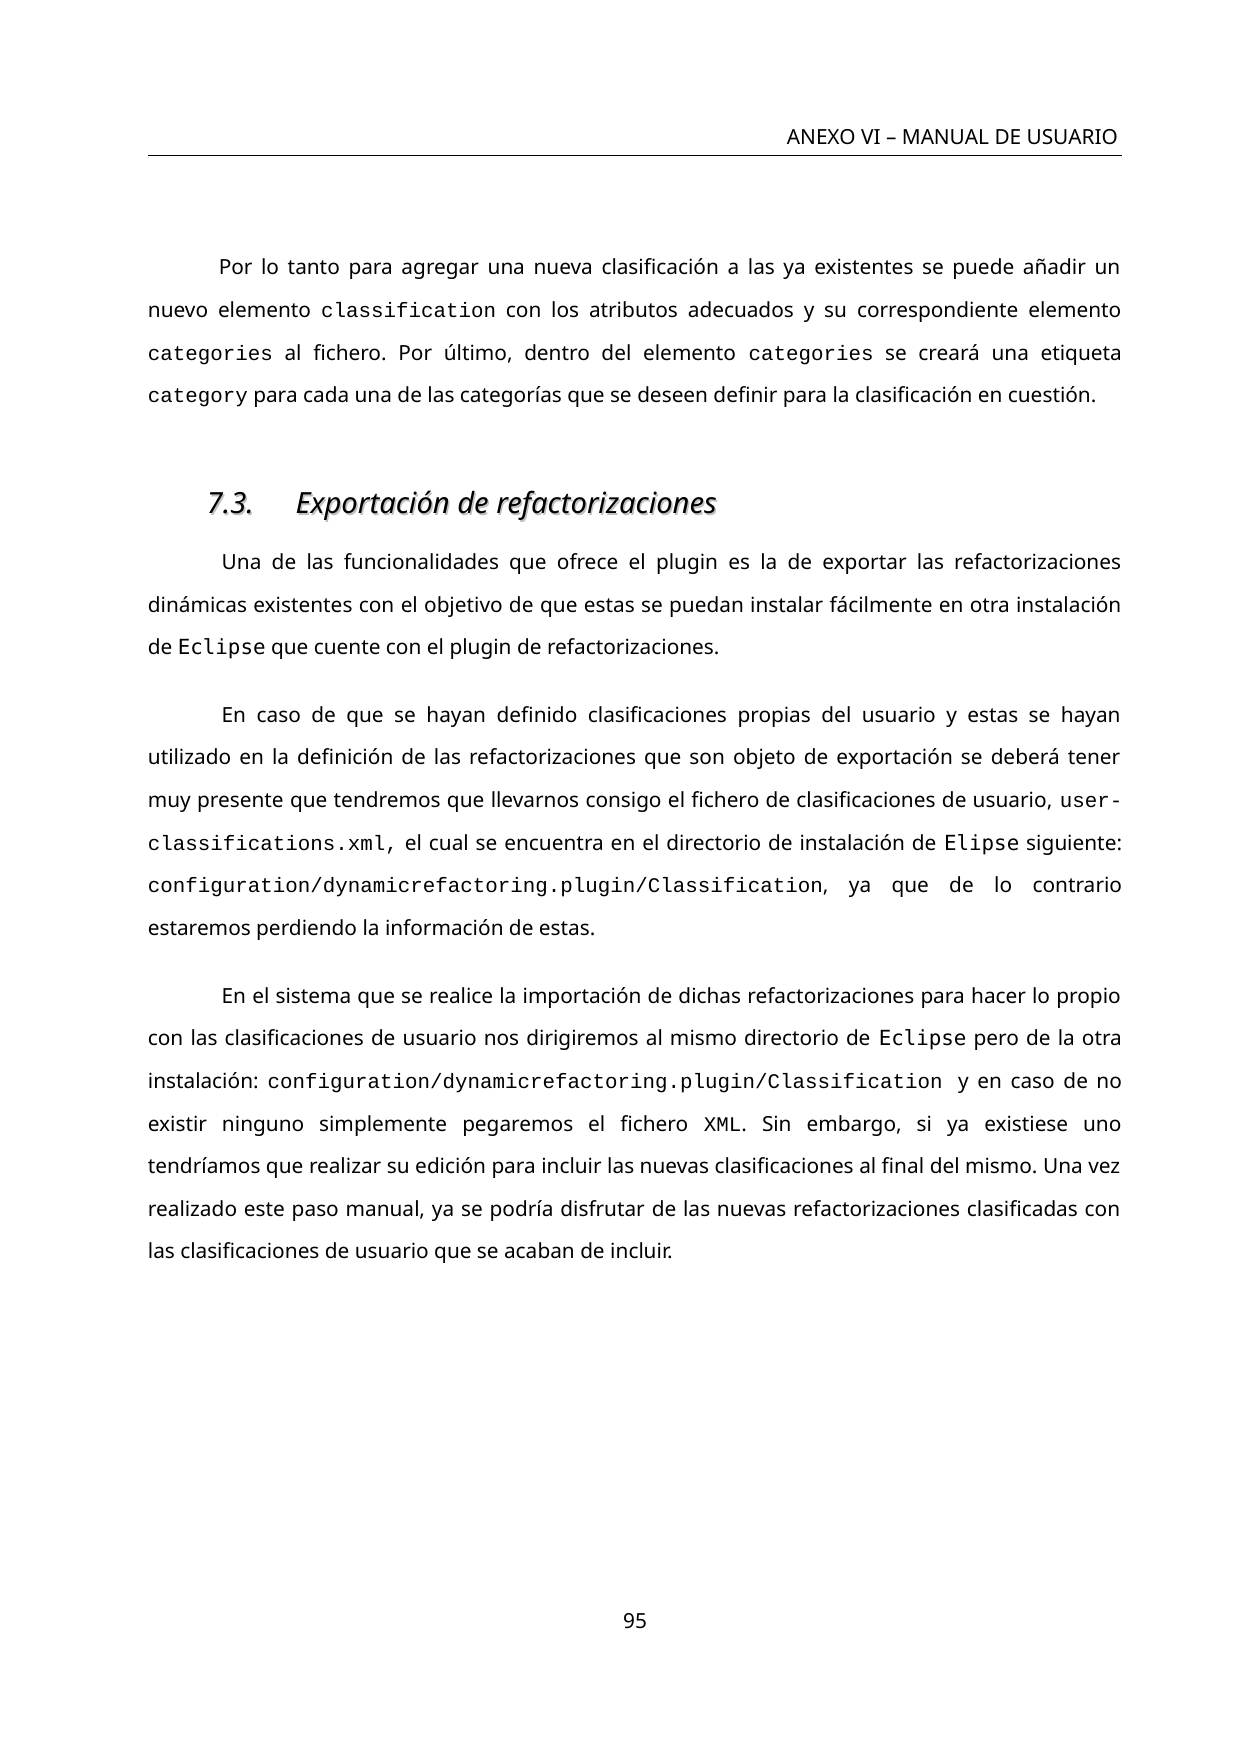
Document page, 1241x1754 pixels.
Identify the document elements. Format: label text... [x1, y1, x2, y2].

text Una de las funcionalidades que ofrece el plugin es la de exportar las refactorizaciones dinámicas existentes con el objetivo de que estas se puedan instalar fácilmente en otra instalación de Eclipse que cuente con el plugin de refactorizaciones. [148, 547, 1122, 661]
text En el sistema que se realice la importación de dichas refactorizaciones para hacer lo propio con las clasificaciones de usuario nos dirigiremos al mismo directorio de Eclipse pero de la otra instalación: configuration/dynamicrefactoring.plugin/Classification y en caso de no existir ninguno simplemente pegaremos el fichero XML. Sin embargo, si ya existiese uno tendríamos que realizar su edición para incluir las nuevas clasificaciones al final del mismo. Una vez realizado este paso manual, ya se podría disfrutar de las nuevas refactorizaciones clasificadas con las clasificaciones de usuario que se acaban de incluir. [148, 981, 1122, 1265]
subtitle Exportación de refactorizaciones [207, 482, 1122, 522]
text Por lo tanto para agregar una nueva clasificación a las ya existentes se puede añadir un nuevo elemento classification con los atributos adecuados y su correspondiente elemento categories al fichero. Por último, dentro del elemento categories se creará una etiqueta category para cada una de las categorías que se deseen definir para la clasificación en cuestión. [148, 252, 1122, 409]
text En caso de que se hayan definido clasificaciones propias del usuario y estas se hayan utilizado en la definición de las refactorizaciones que son objeto de exportación se deberá tener muy presente que tendremos que llevarnos consigo el fichero de clasificaciones de usuario, user-classifications.xml, el cual se encuentra en el directorio de instalación de Elipse siguiente: configuration/dynamicrefactoring.plugin/Classification, ya que de lo contrario estaremos perdiendo la información de estas. [148, 700, 1122, 942]
